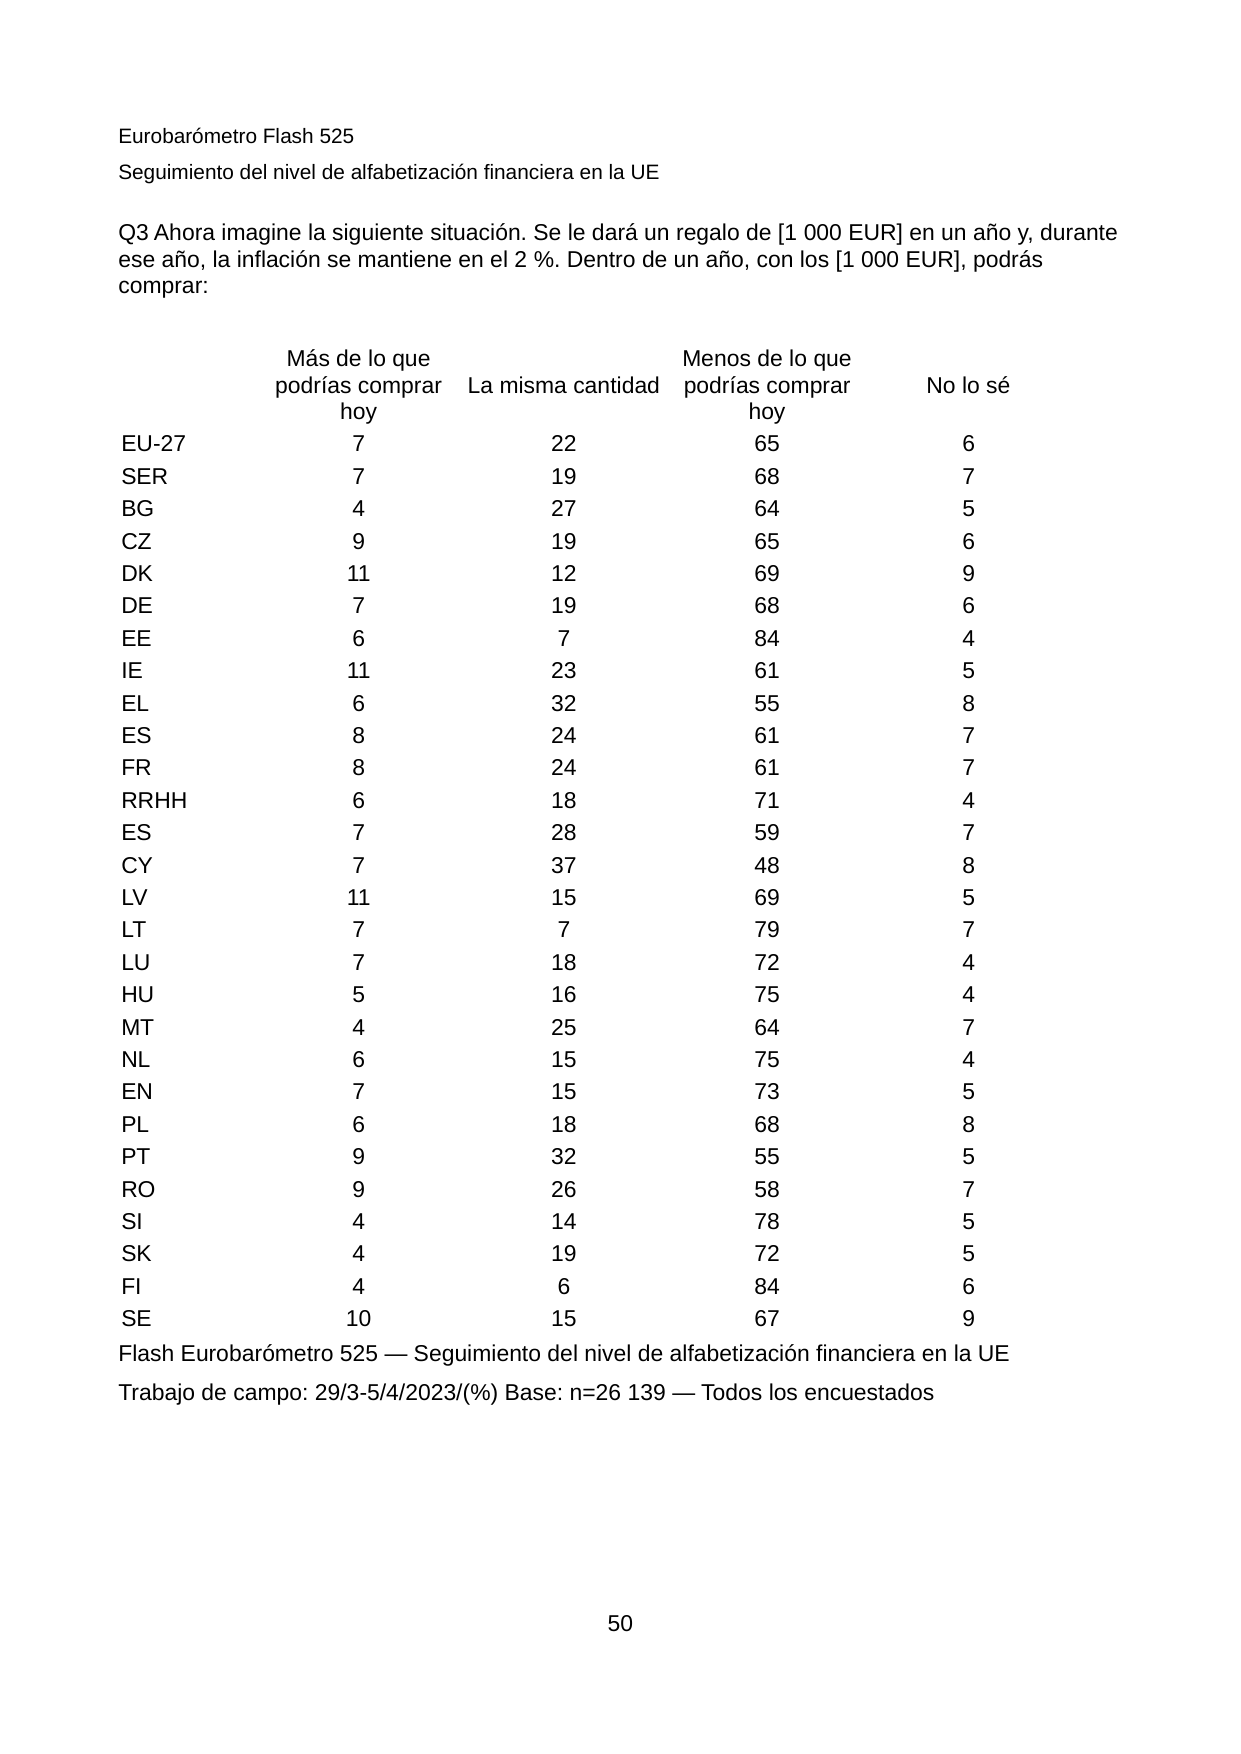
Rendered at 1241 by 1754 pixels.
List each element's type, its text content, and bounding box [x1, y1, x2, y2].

table_cell 7 [460, 913, 667, 946]
table_cell 8 [866, 849, 1070, 881]
table_cell 4 [866, 946, 1070, 978]
table_cell 4 [866, 784, 1070, 816]
table_cell 68 [667, 460, 866, 492]
table_cell DK [118, 557, 257, 589]
table_cell 18 [460, 1108, 667, 1140]
table_cell 6 [866, 525, 1070, 557]
table_cell 19 [460, 589, 667, 622]
table_cell 64 [667, 492, 866, 524]
table_cell EL [118, 687, 257, 719]
text Trabajo de campo: 29/3-5/4/2023/(%) Base: n=26 139 — Todos los encuestados [118, 1379, 1122, 1405]
table_cell 15 [460, 1302, 667, 1334]
table_cell 15 [460, 881, 667, 913]
table_cell 10 [257, 1302, 460, 1334]
table_cell 9 [257, 525, 460, 557]
table_cell EN [118, 1075, 257, 1108]
table_cell 75 [667, 1043, 866, 1075]
table_cell 14 [460, 1205, 667, 1237]
table_cell 7 [257, 816, 460, 848]
table_cell HU [118, 978, 257, 1011]
table_cell 67 [667, 1302, 866, 1334]
table_cell LV [118, 881, 257, 913]
table_cell 32 [460, 1140, 667, 1172]
table_header Más de lo que podrías comprar hoy [257, 343, 460, 427]
table_cell CY [118, 849, 257, 881]
table_cell 55 [667, 687, 866, 719]
table_cell 7 [866, 816, 1070, 848]
text Q3 Ahora imagine la siguiente situación. Se le dará un regalo de [1 000 EUR] en un año y, durante ese año, la inflación se mantiene en el 2 %. Dentro de un año, con los [1 000 EUR], podrás comprar: [118, 219, 1122, 298]
table_cell PT [118, 1140, 257, 1172]
table_cell 7 [866, 460, 1070, 492]
table_cell 68 [667, 589, 866, 622]
table_cell 6 [257, 622, 460, 654]
table_cell 16 [460, 978, 667, 1011]
table_cell 26 [460, 1173, 667, 1205]
table_cell 78 [667, 1205, 866, 1237]
table_cell 32 [460, 687, 667, 719]
table_cell 48 [667, 849, 866, 881]
table_cell LU [118, 946, 257, 978]
table_cell 15 [460, 1043, 667, 1075]
table_cell 79 [667, 913, 866, 946]
table_cell 19 [460, 525, 667, 557]
table_cell 18 [460, 946, 667, 978]
table_cell 5 [866, 1205, 1070, 1237]
table_cell 8 [257, 751, 460, 784]
table_cell 5 [257, 978, 460, 1011]
table_cell BG [118, 492, 257, 524]
table_cell 6 [460, 1270, 667, 1302]
table_header No lo sé [866, 343, 1070, 427]
table_cell 65 [667, 525, 866, 557]
table_cell 27 [460, 492, 667, 524]
table_cell 7 [257, 913, 460, 946]
table_cell 5 [866, 492, 1070, 524]
table_cell 7 [257, 589, 460, 622]
table_cell 4 [866, 1043, 1070, 1075]
table_cell 6 [257, 687, 460, 719]
table_cell 11 [257, 881, 460, 913]
table_cell EE [118, 622, 257, 654]
table_cell PL [118, 1108, 257, 1140]
table_cell CZ [118, 525, 257, 557]
table_cell ES [118, 719, 257, 751]
table_cell 6 [257, 1108, 460, 1140]
table_cell 4 [257, 492, 460, 524]
table_cell 8 [257, 719, 460, 751]
table_cell DE [118, 589, 257, 622]
table_cell 73 [667, 1075, 866, 1108]
table_cell 64 [667, 1011, 866, 1043]
table_cell RRHH [118, 784, 257, 816]
table_cell 6 [257, 1043, 460, 1075]
table_cell LT [118, 913, 257, 946]
table_cell 5 [866, 1237, 1070, 1270]
table_cell 7 [257, 946, 460, 978]
table_cell 59 [667, 816, 866, 848]
table_cell 7 [866, 1011, 1070, 1043]
table_cell 7 [866, 1173, 1070, 1205]
table_cell 75 [667, 978, 866, 1011]
table_cell 24 [460, 719, 667, 751]
table_cell IE [118, 654, 257, 687]
table_cell FI [118, 1270, 257, 1302]
table_cell 9 [866, 1302, 1070, 1334]
table_cell 84 [667, 1270, 866, 1302]
table_cell 5 [866, 1075, 1070, 1108]
table_cell 72 [667, 946, 866, 978]
table_cell SK [118, 1237, 257, 1270]
table_cell 4 [257, 1237, 460, 1270]
table_cell 5 [866, 881, 1070, 913]
table_cell 9 [257, 1140, 460, 1172]
table_cell 28 [460, 816, 667, 848]
table_cell 65 [667, 428, 866, 460]
table_cell NL [118, 1043, 257, 1075]
table_cell 9 [866, 557, 1070, 589]
table_cell 4 [866, 622, 1070, 654]
table_cell 8 [866, 1108, 1070, 1140]
table_cell 7 [257, 428, 460, 460]
table_cell 6 [866, 428, 1070, 460]
table_cell 61 [667, 654, 866, 687]
table_cell 19 [460, 1237, 667, 1270]
table_cell 18 [460, 784, 667, 816]
table_cell 71 [667, 784, 866, 816]
table_cell 68 [667, 1108, 866, 1140]
table_cell 37 [460, 849, 667, 881]
table_cell 9 [257, 1173, 460, 1205]
table_header La misma cantidad [460, 343, 667, 427]
table_cell 61 [667, 751, 866, 784]
table_cell ES [118, 816, 257, 848]
table_cell 6 [866, 1270, 1070, 1302]
table_cell FR [118, 751, 257, 784]
table_cell SER [118, 460, 257, 492]
table_cell 4 [257, 1205, 460, 1237]
table_cell 72 [667, 1237, 866, 1270]
table_cell MT [118, 1011, 257, 1043]
table_cell 6 [866, 589, 1070, 622]
table_cell 4 [257, 1270, 460, 1302]
table_cell 5 [866, 654, 1070, 687]
table_cell 7 [866, 913, 1070, 946]
table_cell 4 [866, 978, 1070, 1011]
table_cell 23 [460, 654, 667, 687]
table_cell 61 [667, 719, 866, 751]
table_cell 11 [257, 654, 460, 687]
table_cell 8 [866, 687, 1070, 719]
table_cell RO [118, 1173, 257, 1205]
table_cell 6 [257, 784, 460, 816]
table_cell 25 [460, 1011, 667, 1043]
table_cell SI [118, 1205, 257, 1237]
table_header [118, 343, 257, 427]
table_cell 55 [667, 1140, 866, 1172]
table_cell 7 [460, 622, 667, 654]
table_cell SE [118, 1302, 257, 1334]
text Flash Eurobarómetro 525 — Seguimiento del nivel de alfabetización financiera en la UE [118, 1340, 1122, 1367]
table_cell 7 [866, 751, 1070, 784]
table_cell 19 [460, 460, 667, 492]
table_cell 7 [866, 719, 1070, 751]
table_cell 4 [257, 1011, 460, 1043]
table_cell 22 [460, 428, 667, 460]
table_cell EU-27 [118, 428, 257, 460]
table_cell 69 [667, 881, 866, 913]
table_cell 58 [667, 1173, 866, 1205]
table_cell 15 [460, 1075, 667, 1108]
table_cell 24 [460, 751, 667, 784]
table_cell 5 [866, 1140, 1070, 1172]
table_cell 12 [460, 557, 667, 589]
table_cell 7 [257, 1075, 460, 1108]
table_cell 7 [257, 460, 460, 492]
table_header Menos de lo que podrías comprar hoy [667, 343, 866, 427]
table_cell 11 [257, 557, 460, 589]
table_cell 84 [667, 622, 866, 654]
table_cell 69 [667, 557, 866, 589]
table_cell 7 [257, 849, 460, 881]
